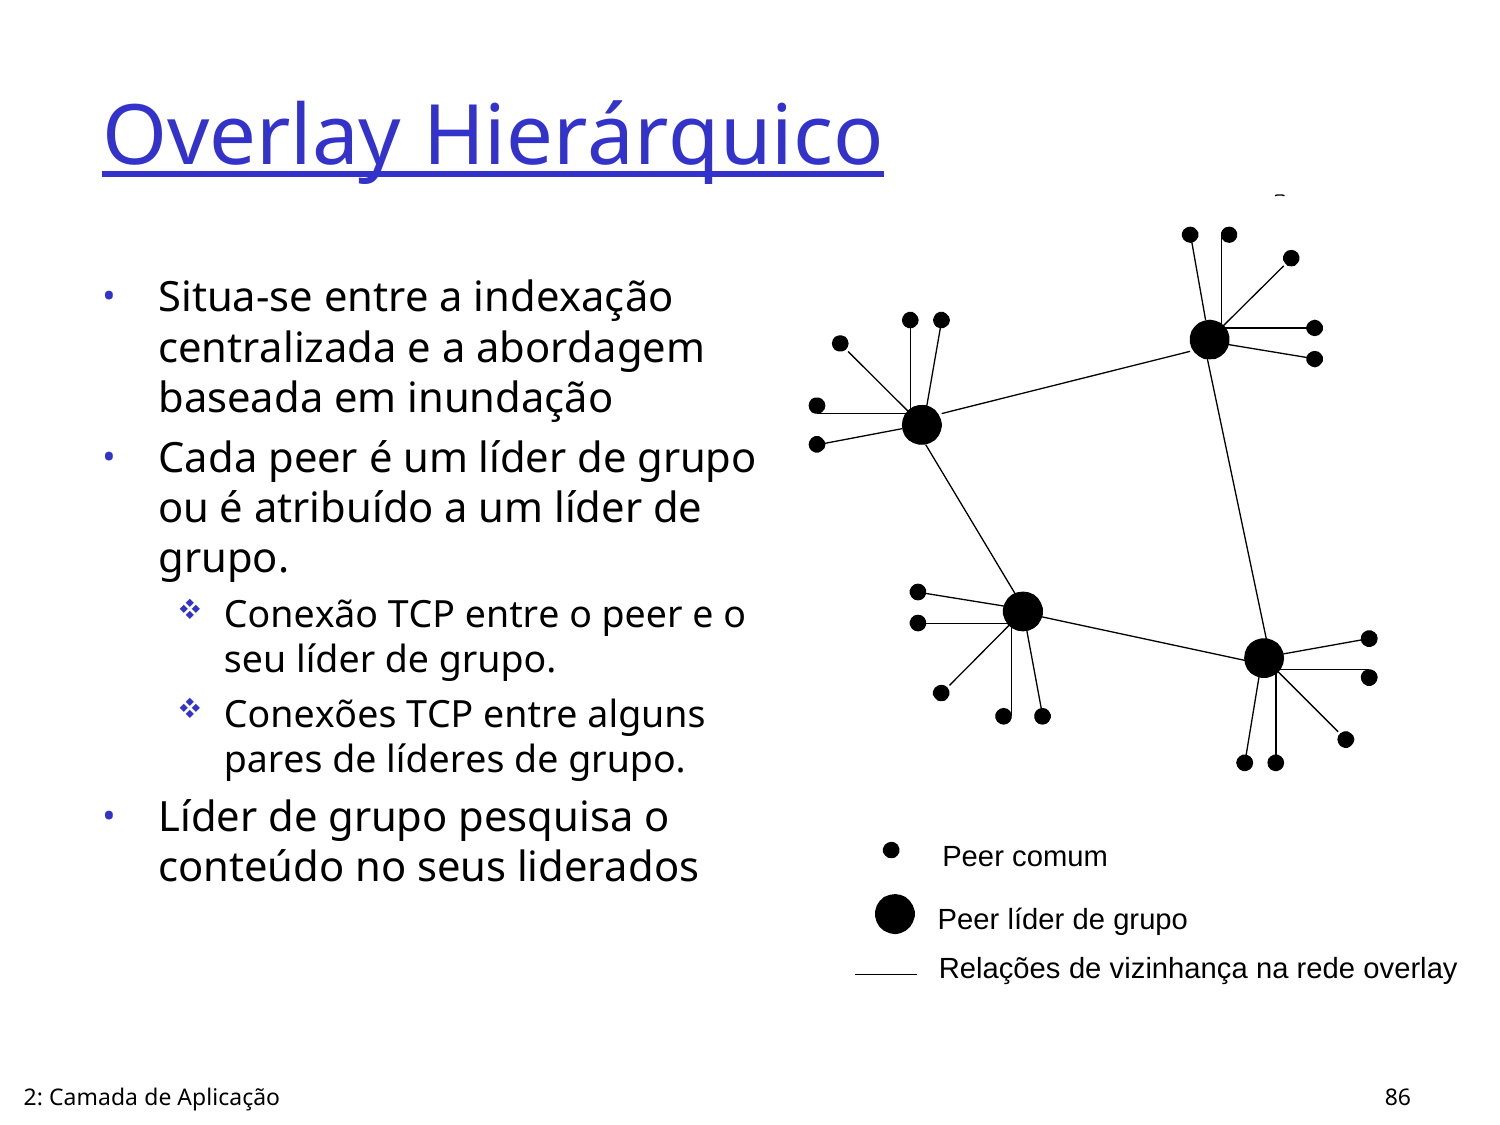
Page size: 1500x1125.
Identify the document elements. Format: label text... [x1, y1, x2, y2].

text_box [1236, 755, 1253, 771]
text_box [883, 842, 899, 858]
text_box [809, 436, 825, 452]
text_box [1307, 351, 1323, 367]
text_box [875, 894, 915, 934]
list Situa-se entre a indexação centralizada e a abordagem baseada em inundação Cada peer é um líder de grupo ou é atribuído a um líder de grupo. Conexão TCP entre o peer e o seu líder de grupo. Conexões TCP entre alguns pares de líderes de grupo. Líder de grupo pesquisa o conteúdo no seus liderados [87, 262, 796, 1026]
text_box [902, 405, 942, 445]
text_box [809, 398, 825, 414]
text_box [832, 336, 848, 351]
text_box [1003, 592, 1043, 631]
text_box [910, 584, 926, 600]
text_box [995, 708, 1012, 725]
text_box [1034, 708, 1051, 725]
text_box [1307, 320, 1323, 336]
text_box Peer comum [941, 837, 1221, 873]
text_box [1244, 639, 1284, 678]
text_box [910, 615, 926, 631]
text_box [933, 312, 950, 328]
text_box Relações de vizinhança na rede overlay [938, 949, 1500, 985]
text_box [1182, 227, 1198, 243]
text_box Peer líder de grupo [937, 899, 1301, 935]
title Overlay Hierárquico [87, 37, 1363, 225]
text_box [1190, 320, 1229, 359]
text_box [1361, 631, 1378, 647]
text_box [902, 312, 919, 328]
text_box [1221, 227, 1237, 243]
text_box [1361, 670, 1378, 686]
text_box [1338, 731, 1354, 748]
text_box [933, 685, 949, 701]
text_box [1268, 755, 1284, 771]
text_box [1283, 250, 1299, 266]
